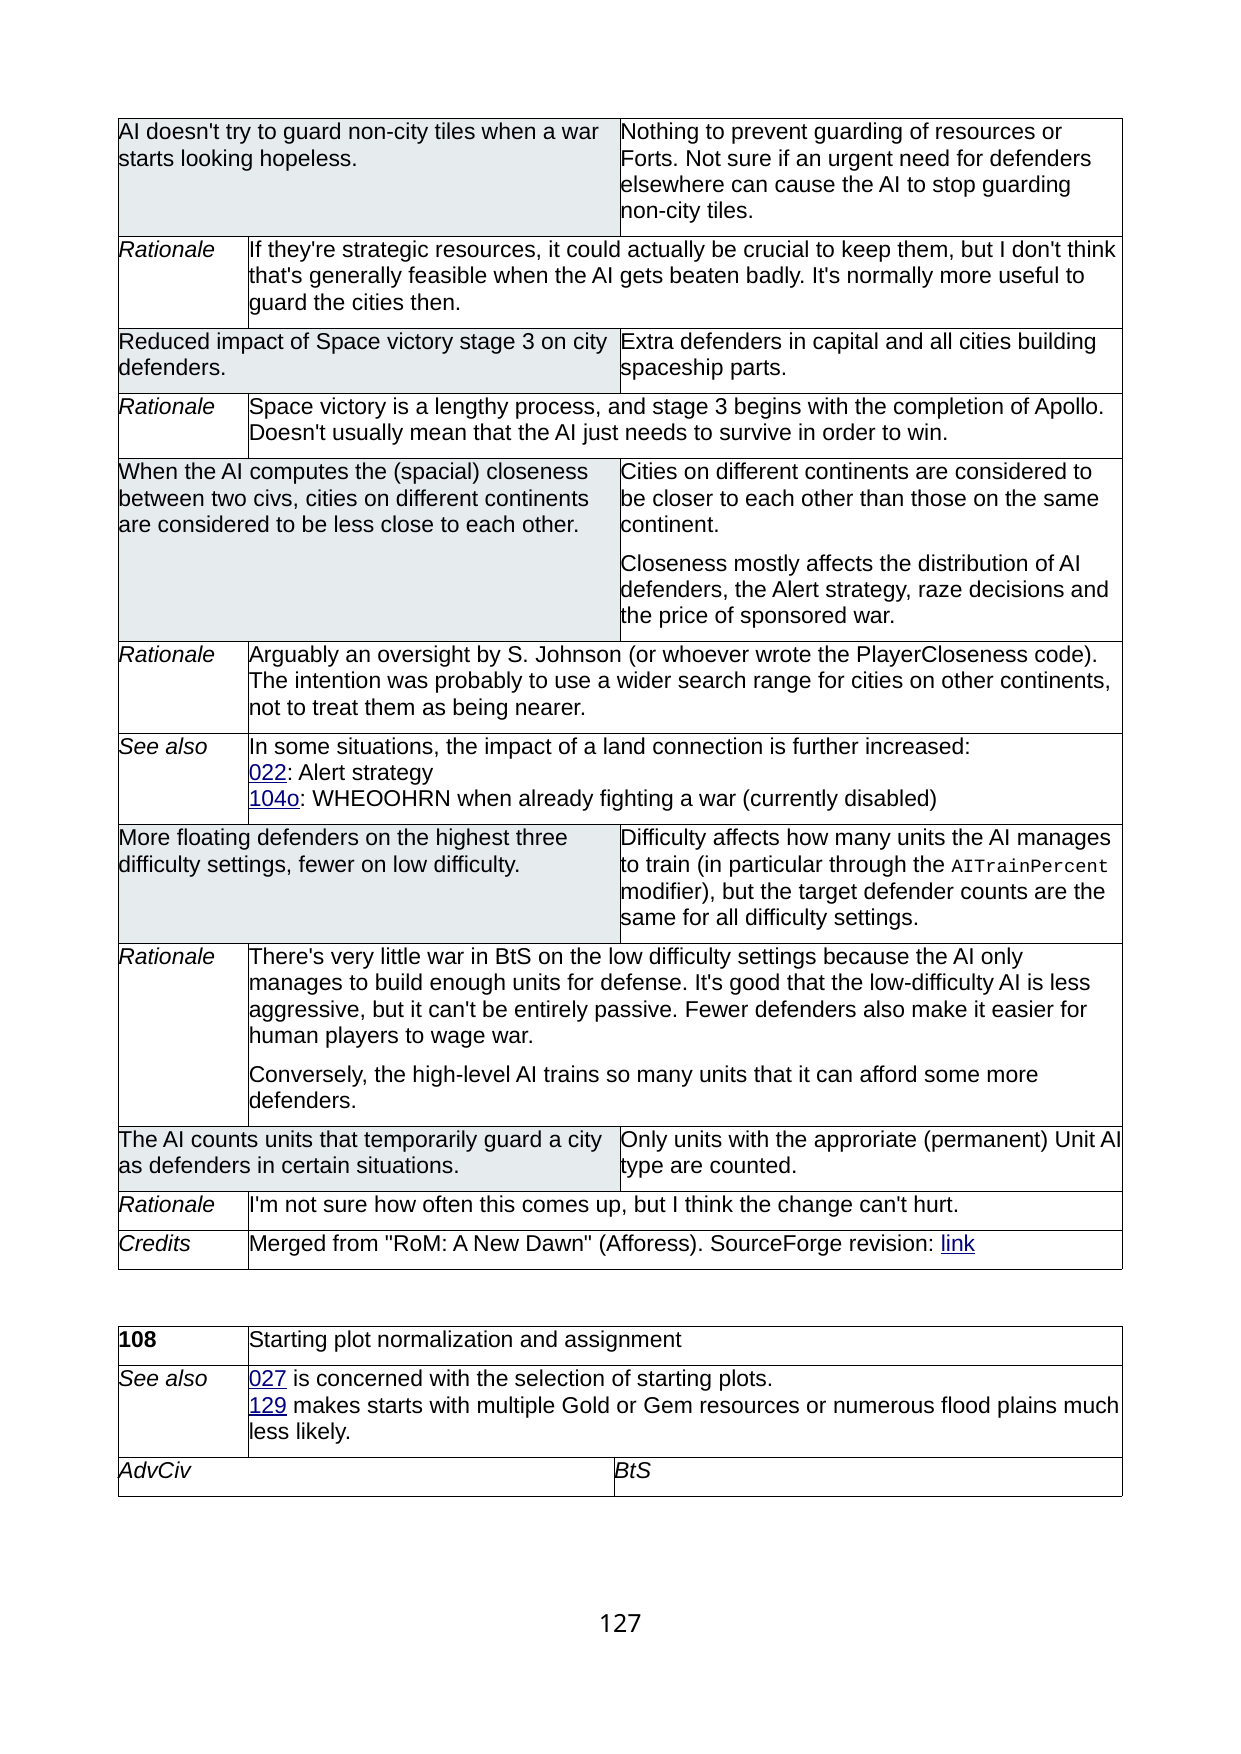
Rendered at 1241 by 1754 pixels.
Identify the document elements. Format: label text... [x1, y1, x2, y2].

table_cell Rationale [119, 394, 248, 458]
table_cell Cities on different continents are considered to be closer to each other than those on the same continent. Closeness mostly affects the distribution of AI defenders, the Alert strategy, raze decisions and the price of sponsored war. [621, 459, 1122, 641]
table_cell AdvCiv [119, 1458, 614, 1496]
table_cell In some situations, the impact of a land connection is further increased: 022: Alert strategy 104o: WHEOOHRN when already fighting a war (currently disabled) [249, 734, 1122, 824]
table_cell Rationale [119, 944, 248, 1126]
table_cell More floating defenders on the highest three difficulty settings, fewer on low difficulty. [119, 825, 620, 943]
table_cell Only units with the approriate (permanent) Unit AI type are counted. [621, 1127, 1122, 1191]
table_cell Credits [119, 1231, 248, 1269]
table_cell There's very little war in BtS on the low difficulty settings because the AI only manages to build enough units for defense. It's good that the low-difficulty AI is less aggressive, but it can't be entirely passive. Fewer defenders also make it easier for human players to wage war. Conversely, the high-level AI trains so many units that it can afford some more defenders. [249, 944, 1122, 1126]
table_cell If they're strategic resources, it could actually be crucial to keep them, but I don't think that's generally feasible when the AI gets beaten badly. It's normally more useful to guard the cities then. [249, 237, 1122, 328]
table_cell Rationale [119, 237, 248, 328]
table_cell Space victory is a lengthy process, and stage 3 begins with the completion of Apollo. Doesn't usually mean that the AI just needs to survive in order to win. [249, 394, 1122, 458]
table_cell When the AI computes the (spacial) closeness between two civs, cities on different continents are considered to be less close to each other. [119, 459, 620, 641]
table_cell AI doesn't try to guard non-city tiles when a war starts looking hopeless. [119, 119, 620, 236]
table_cell Reduced impact of Space victory stage 3 on city defenders. [119, 329, 620, 393]
table_cell See also [119, 1366, 248, 1457]
table_cell Nothing to prevent guarding of resources or Forts. Not sure if an urgent need for defenders elsewhere can cause the AI to stop guarding non-city tiles. [621, 119, 1122, 236]
table_cell I'm not sure how often this comes up, but I think the change can't hurt. [249, 1192, 1122, 1230]
table_cell 027 is concerned with the selection of starting plots. 129 makes starts with multiple Gold or Gem resources or numerous flood plains much less likely. [249, 1366, 1122, 1457]
table_cell Extra defenders in capital and all cities building spaceship parts. [621, 329, 1122, 393]
table_header Starting plot normalization and assignment [249, 1327, 1122, 1365]
table_cell BtS [615, 1458, 1122, 1496]
table_cell Rationale [119, 1192, 248, 1230]
table_cell Difficulty affects how many units the AI manages to train (in particular through the AITrainPercent modifier), but the target defender counts are the same for all difficulty settings. [621, 825, 1122, 943]
table_cell See also [119, 734, 248, 824]
table_cell Rationale [119, 642, 248, 733]
table_cell The AI counts units that temporarily guard a city as defenders in certain situations. [119, 1127, 620, 1191]
table_header 108 [119, 1327, 248, 1365]
table_cell Arguably an oversight by S. Johnson (or whoever wrote the PlayerCloseness code). The intention was probably to use a wider search range for cities on other continents, not to treat them as being nearer. [249, 642, 1122, 733]
table_cell Merged from "RoM: A New Dawn" (Afforess). SourceForge revision: link [249, 1231, 1122, 1269]
